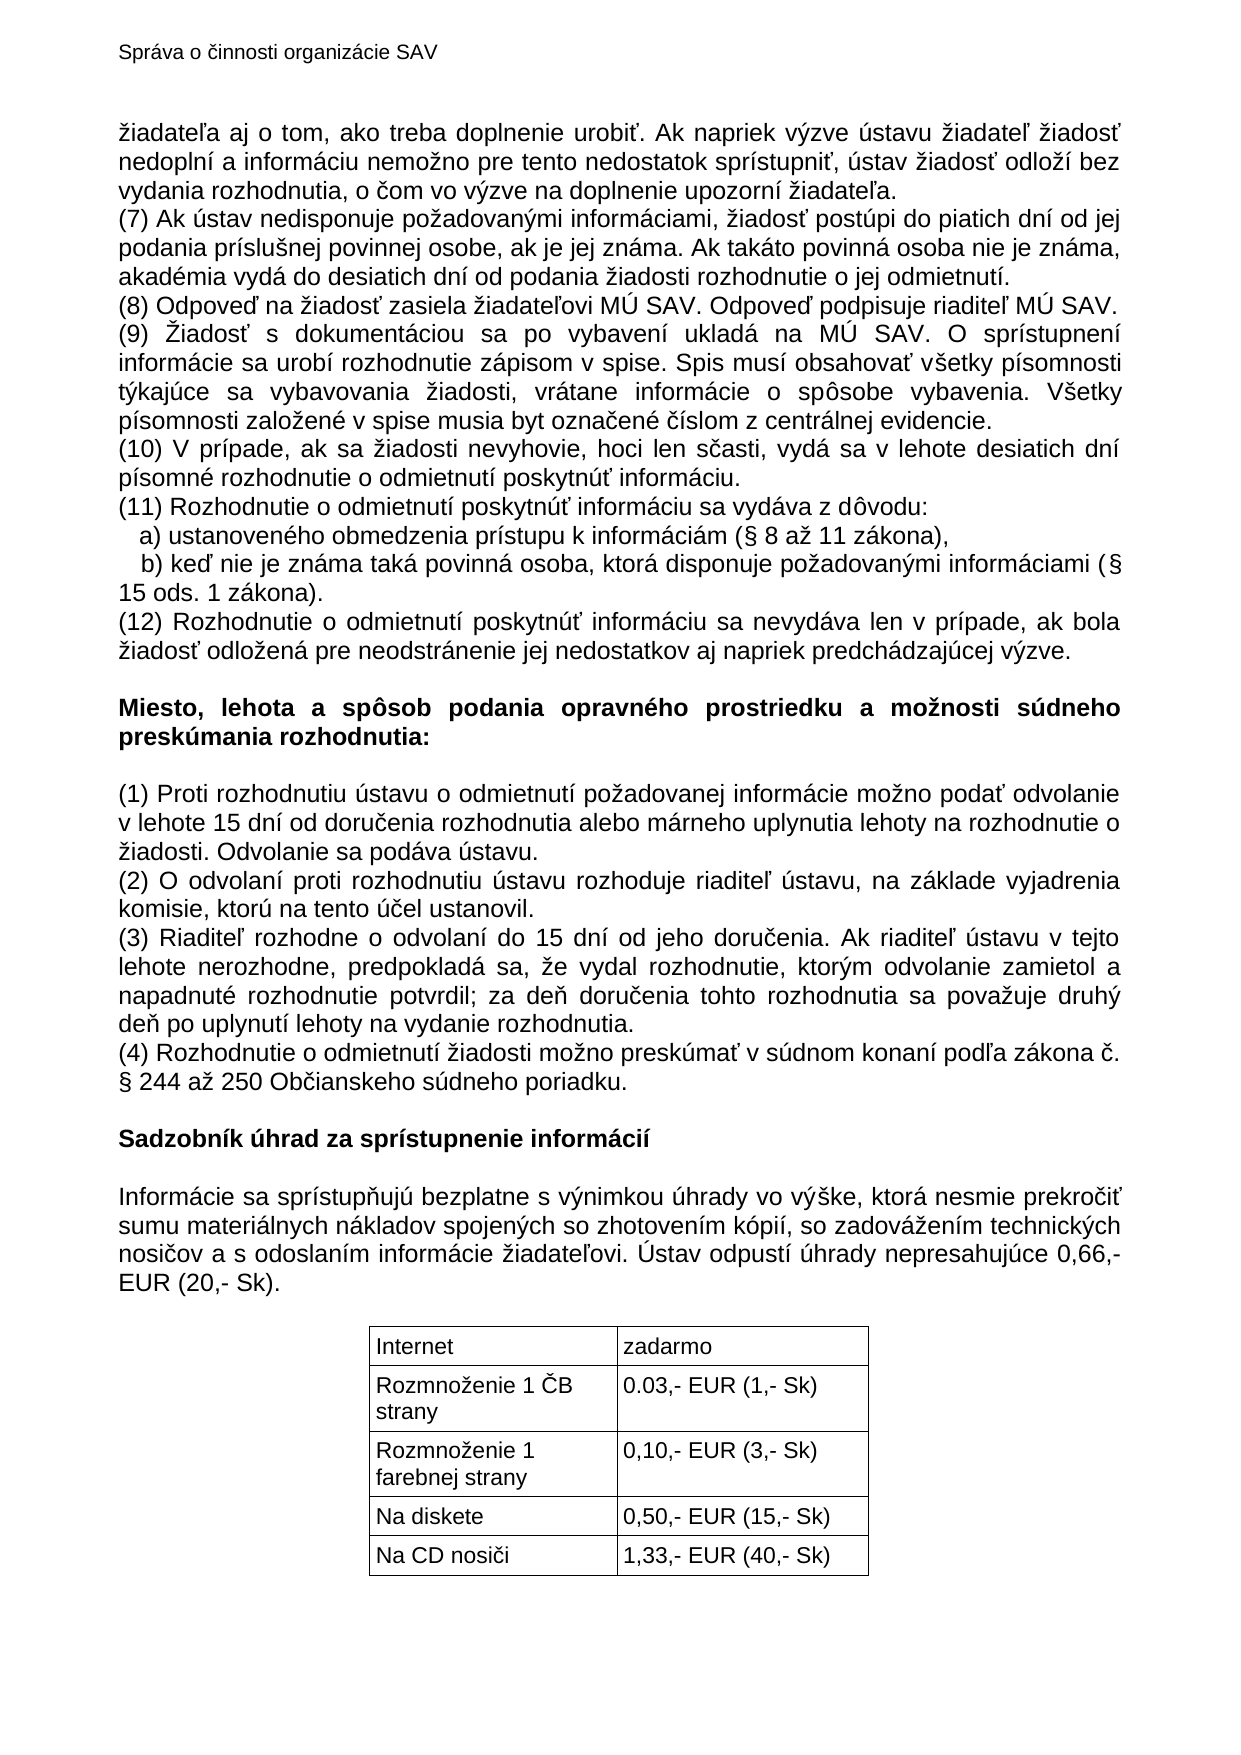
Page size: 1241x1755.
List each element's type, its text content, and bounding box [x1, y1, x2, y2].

text Miesto, lehota a spôsob podania opravného prostriedku a možnosti súdneho preskúmania rozhodnutia: [118, 693, 1122, 751]
text (10) V prípade, ak sa žiadosti nevyhovie, hoci len sčasti, vydá sa v lehote desiatich dní písomné rozhodnutie o odmietnutí poskytnúť informáciu. [118, 434, 1122, 492]
text žiadateľa aj o tom, ako treba doplnenie urobiť. Ak napriek výzve ústavu žiadateľ žiadosť nedoplní a informáciu nemožno pre tento nedostatok sprístupniť, ústav žiadosť odloží bez vydania rozhodnutia, o čom vo výzve na doplnenie upozorní žiadateľa. [118, 118, 1122, 204]
text (9) Žiadosť s dokumentáciou sa po vybavení ukladá na MÚ SAV. O sprístupnení informácie sa urobí rozhodnutie zápisom v spise. Spis musí obsahovať všetky písomnosti týkajúce sa vybavovania žiadosti, vrátane informácie o spôsobe vybavenia. Všetky písomnosti založené v spise musia byt označené číslom z centrálnej evidencie. [118, 319, 1122, 434]
text (2) O odvolaní proti rozhodnutiu ústavu rozhoduje riaditeľ ústavu, na základe vyjadrenia komisie, ktorú na tento účel ustanovil. [118, 866, 1122, 923]
table_header zadarmo [618, 1327, 868, 1365]
text (12) Rozhodnutie o odmietnutí poskytnúť informáciu sa nevydáva len v prípade, ak bola žiadosť odložená pre neodstránenie jej nedostatkov aj napriek predchádzajúcej výzve. [118, 607, 1122, 664]
table_cell Rozmnoženie 1 ČB strany [370, 1366, 617, 1431]
text (7) Ak ústav nedisponuje požadovanými informáciami, žiadosť postúpi do piatich dní od jej podania príslušnej povinnej osobe, ak je jej známa. Ak takáto povinná osoba nie je známa, akadémia vydá do desiatich dní od podania žiadosti rozhodnutie o jej odmietnutí. [118, 204, 1122, 291]
table_cell 1,33,- EUR (40,- Sk) [618, 1536, 868, 1575]
text Sadzobník úhrad za sprístupnenie informácií [118, 1124, 1122, 1153]
text (1) Proti rozhodnutiu ústavu o odmietnutí požadovanej informácie možno podať odvolanie v lehote 15 dní od doručenia rozhodnutia alebo márneho uplynutia lehoty na rozhodnutie o žiadosti. Odvolanie sa podáva ústavu. [118, 779, 1122, 866]
text b) keď nie je známa taká povinná osoba, ktorá disponuje požadovanými informáciami (§ 15 ods. 1 zákona). [118, 549, 1122, 607]
text (11) Rozhodnutie o odmietnutí poskytnúť informáciu sa vydáva z dôvodu: [118, 492, 1122, 521]
text (8) Odpoveď na žiadosť zasiela žiadateľovi MÚ SAV. Odpoveď podpisuje riaditeľ MÚ SAV. [118, 291, 1122, 319]
text Informácie sa sprístupňujú bezplatne s výnimkou úhrady vo výške, ktorá nesmie prekročiť sumu materiálnych nákladov spojených so zhotovením kópií, so zadovážením technických nosičov a s odoslaním informácie žiadateľovi. Ústav odpustí úhrady nepresahujúce 0,66,- EUR (20,- Sk). [118, 1182, 1122, 1297]
text (4) Rozhodnutie o odmietnutí žiadosti možno preskúmať v súdnom konaní podľa zákona č. § 244 až 250 Občianskeho súdneho poriadku. [118, 1038, 1122, 1096]
text a) ustanoveného obmedzenia prístupu k informáciám (§ 8 až 11 zákona), [118, 521, 1122, 549]
table_cell 0,10,- EUR (3,- Sk) [618, 1432, 868, 1496]
table_cell Na diskete [370, 1497, 617, 1535]
table_header Internet [370, 1327, 617, 1365]
table_cell Na CD nosiči [370, 1536, 617, 1575]
table_cell 0.03,- EUR (1,- Sk) [618, 1366, 868, 1431]
text (3) Riaditeľ rozhodne o odvolaní do 15 dní od jeho doručenia. Ak riaditeľ ústavu v tejto lehote nerozhodne, predpokladá sa, že vydal rozhodnutie, ktorým odvolanie zamietol a napadnuté rozhodnutie potvrdil; za deň doručenia tohto rozhodnutia sa považuje druhý deň po uplynutí lehoty na vydanie rozhodnutia. [118, 923, 1122, 1038]
table_cell Rozmnoženie 1 farebnej strany [370, 1432, 617, 1496]
table_cell 0,50,- EUR (15,- Sk) [618, 1497, 868, 1535]
